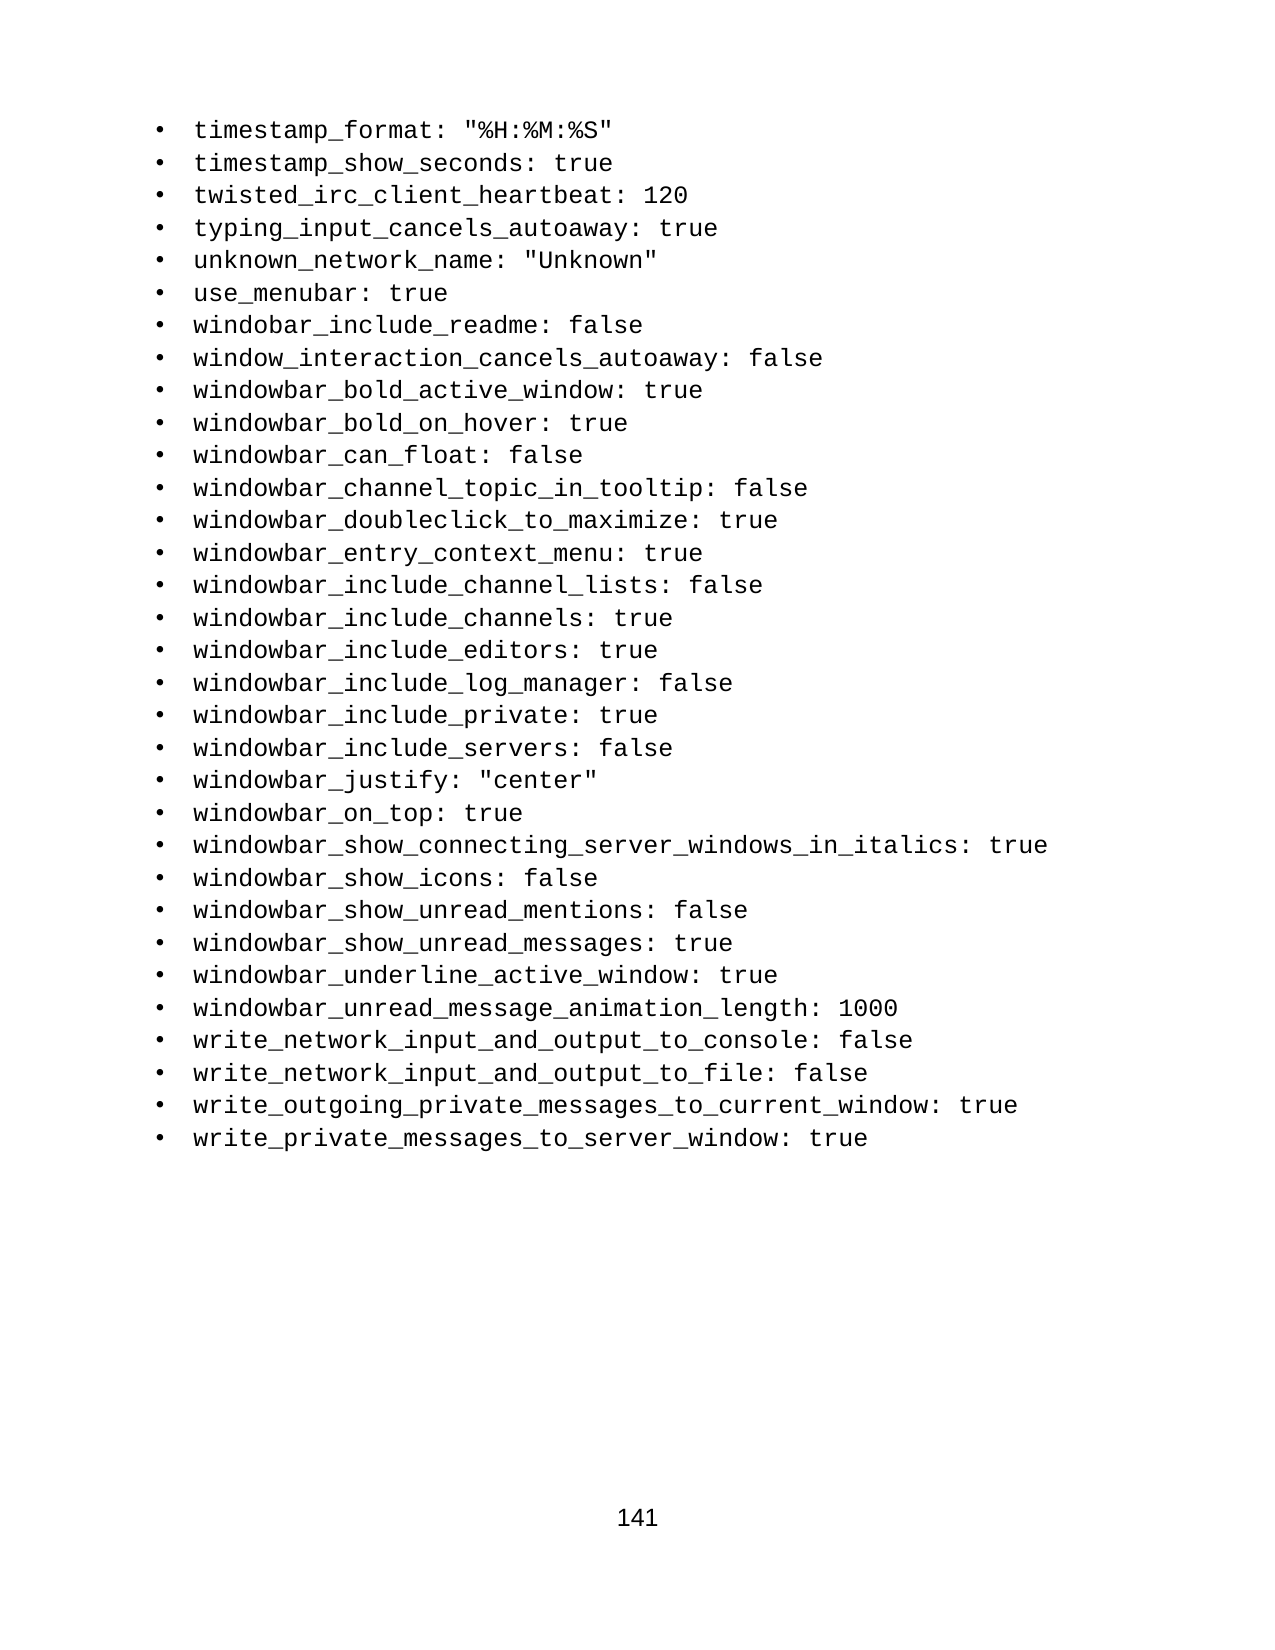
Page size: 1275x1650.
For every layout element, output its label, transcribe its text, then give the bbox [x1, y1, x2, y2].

list windowbar_justify: "center" [156, 768, 1157, 796]
list windowbar_on_top: true [156, 801, 1157, 829]
list windowbar_show_unread_messages: true [156, 931, 1157, 959]
list windowbar_can_float: false [156, 443, 1157, 471]
list windowbar_include_editors: true [156, 638, 1157, 666]
list timestamp_format: "%H:%M:%S" [156, 118, 1157, 146]
list windowbar_unread_message_animation_length: 1000 [156, 996, 1157, 1024]
list twisted_irc_client_heartbeat: 120 [156, 183, 1157, 211]
list windowbar_include_channel_lists: false [156, 573, 1157, 601]
list windowbar_doubleclick_to_maximize: true [156, 508, 1157, 536]
list write_network_input_and_output_to_file: false [156, 1061, 1157, 1089]
list windowbar_bold_active_window: true [156, 378, 1157, 406]
list write_private_messages_to_server_window: true [156, 1126, 1157, 1154]
list windowbar_show_icons: false [156, 866, 1157, 894]
list windowbar_underline_active_window: true [156, 963, 1157, 991]
list unknown_network_name: "Unknown" [156, 248, 1157, 276]
list windowbar_include_servers: false [156, 736, 1157, 764]
list windobar_include_readme: false [156, 313, 1157, 341]
list windowbar_entry_context_menu: true [156, 541, 1157, 569]
list windowbar_include_channels: true [156, 606, 1157, 634]
list write_outgoing_private_messages_to_current_window: true [156, 1093, 1157, 1121]
list windowbar_bold_on_hover: true [156, 411, 1157, 439]
list window_interaction_cancels_autoaway: false [156, 346, 1157, 374]
list write_network_input_and_output_to_console: false [156, 1028, 1157, 1056]
list windowbar_channel_topic_in_tooltip: false [156, 476, 1157, 504]
list typing_input_cancels_autoaway: true [156, 216, 1157, 244]
list windowbar_include_log_manager: false [156, 671, 1157, 699]
list windowbar_show_connecting_server_windows_in_italics: true [156, 833, 1157, 861]
list timestamp_show_seconds: true [156, 151, 1157, 179]
list windowbar_show_unread_mentions: false [156, 898, 1157, 926]
list use_menubar: true [156, 281, 1157, 309]
list windowbar_include_private: true [156, 703, 1157, 731]
